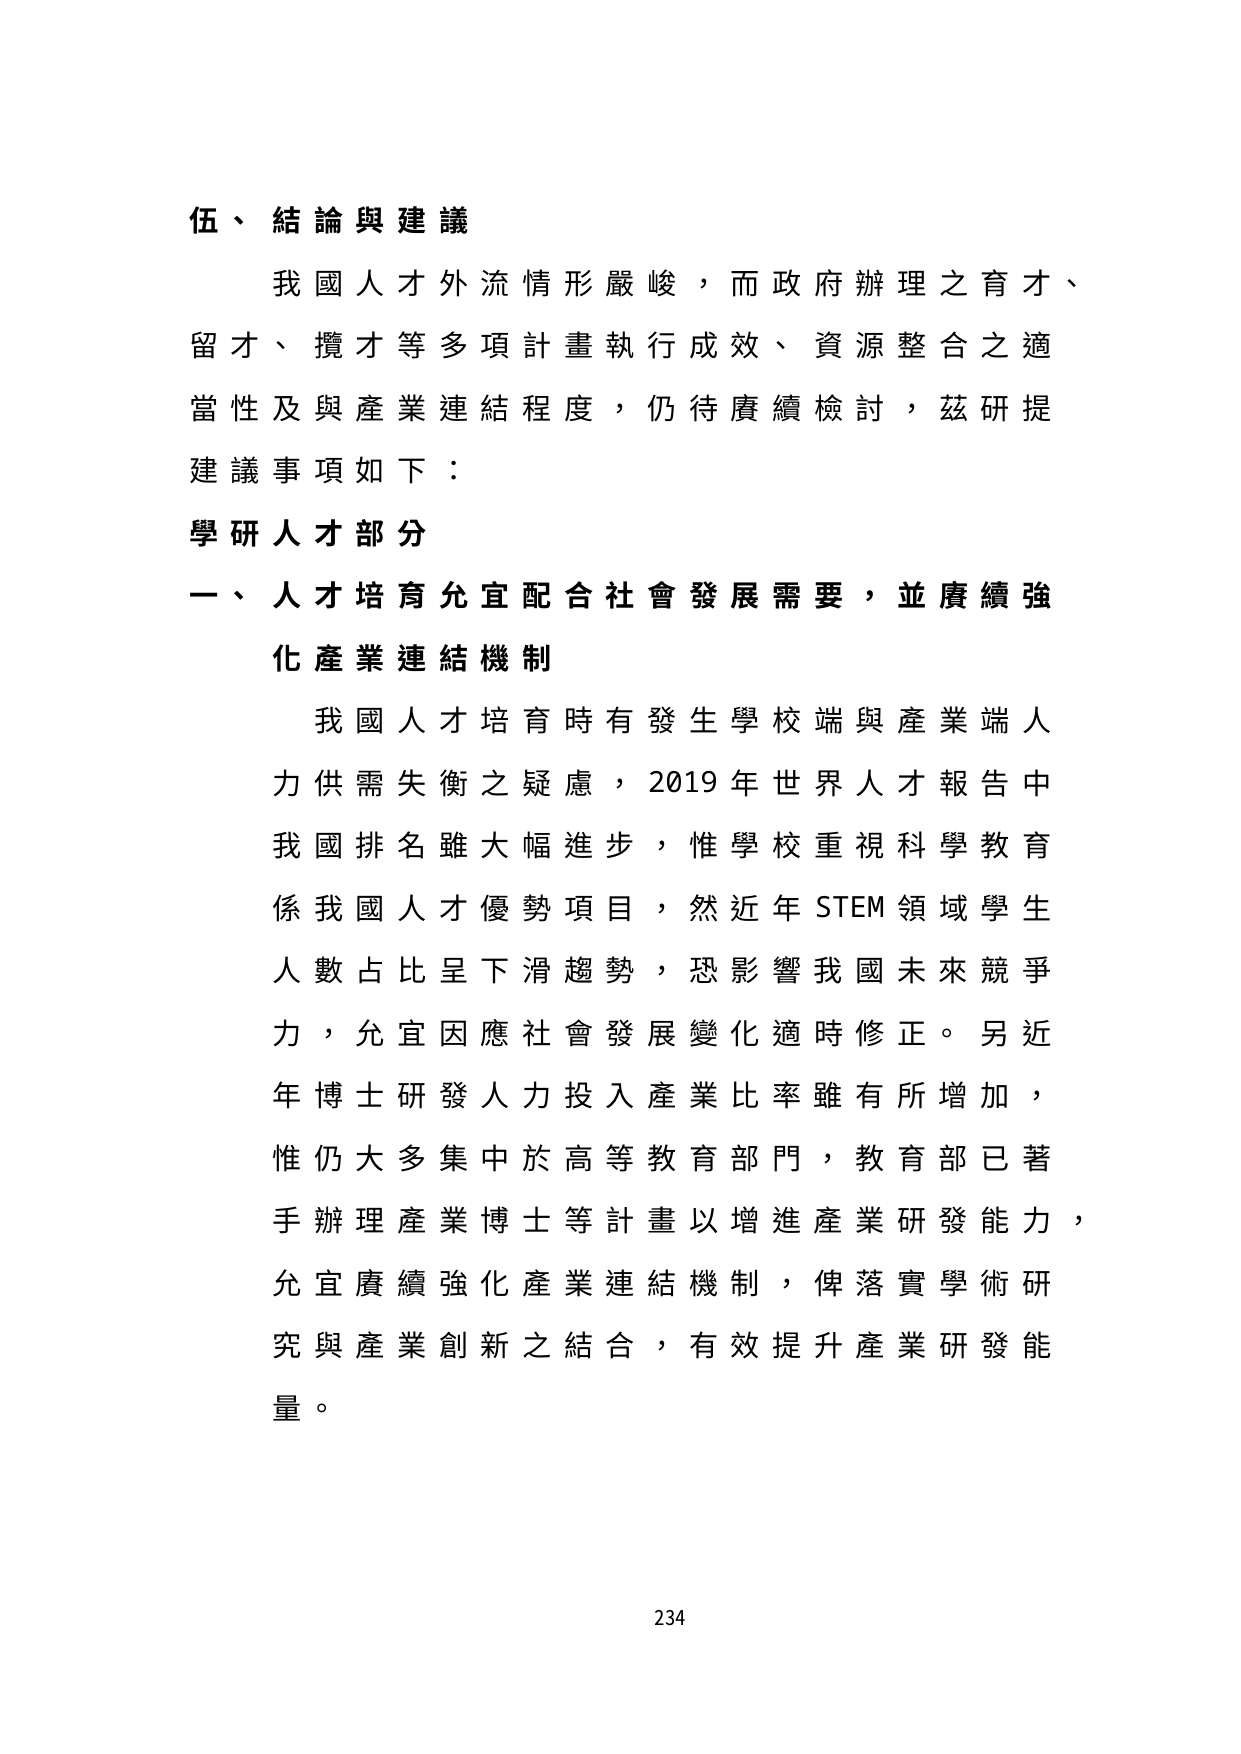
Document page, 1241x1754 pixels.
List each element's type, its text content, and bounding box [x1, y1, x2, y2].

text 我國人才培育時有發生學校端與產業端人力供需失衡之疑慮，2019年世界人才報告中我國排名雖大幅進步，惟學校重視科學教育係我國人才優勢項目，然近年STEM領域學生人數占比呈下滑趨勢，恐影響我國未來競爭力，允宜因應社會發展變化適時修正。另近年博士研發人力投入產業比率雖有所增加，惟仍大多集中於高等教育部門，教育部已著手辦理產業博士等計畫以增進產業研發能力，允宜賡續強化產業連結機制，俾落實學術研究與產業創新之結合，有效提升產業研發能量。 [242, 677, 1058, 1427]
text 學研人才部分 [183, 490, 1058, 552]
text 我國人才外流情形嚴峻，而政府辦理之育才、留才、攬才等多項計畫執行成效、資源整合之適當性及與產業連結程度，仍待賡續檢討，茲研提建議事項如下： [183, 240, 1058, 490]
text 一、人才培育允宜配合社會發展需要，並賡續強化產業連結機制 [183, 552, 1058, 677]
text 伍、結論與建議 [183, 177, 1058, 240]
